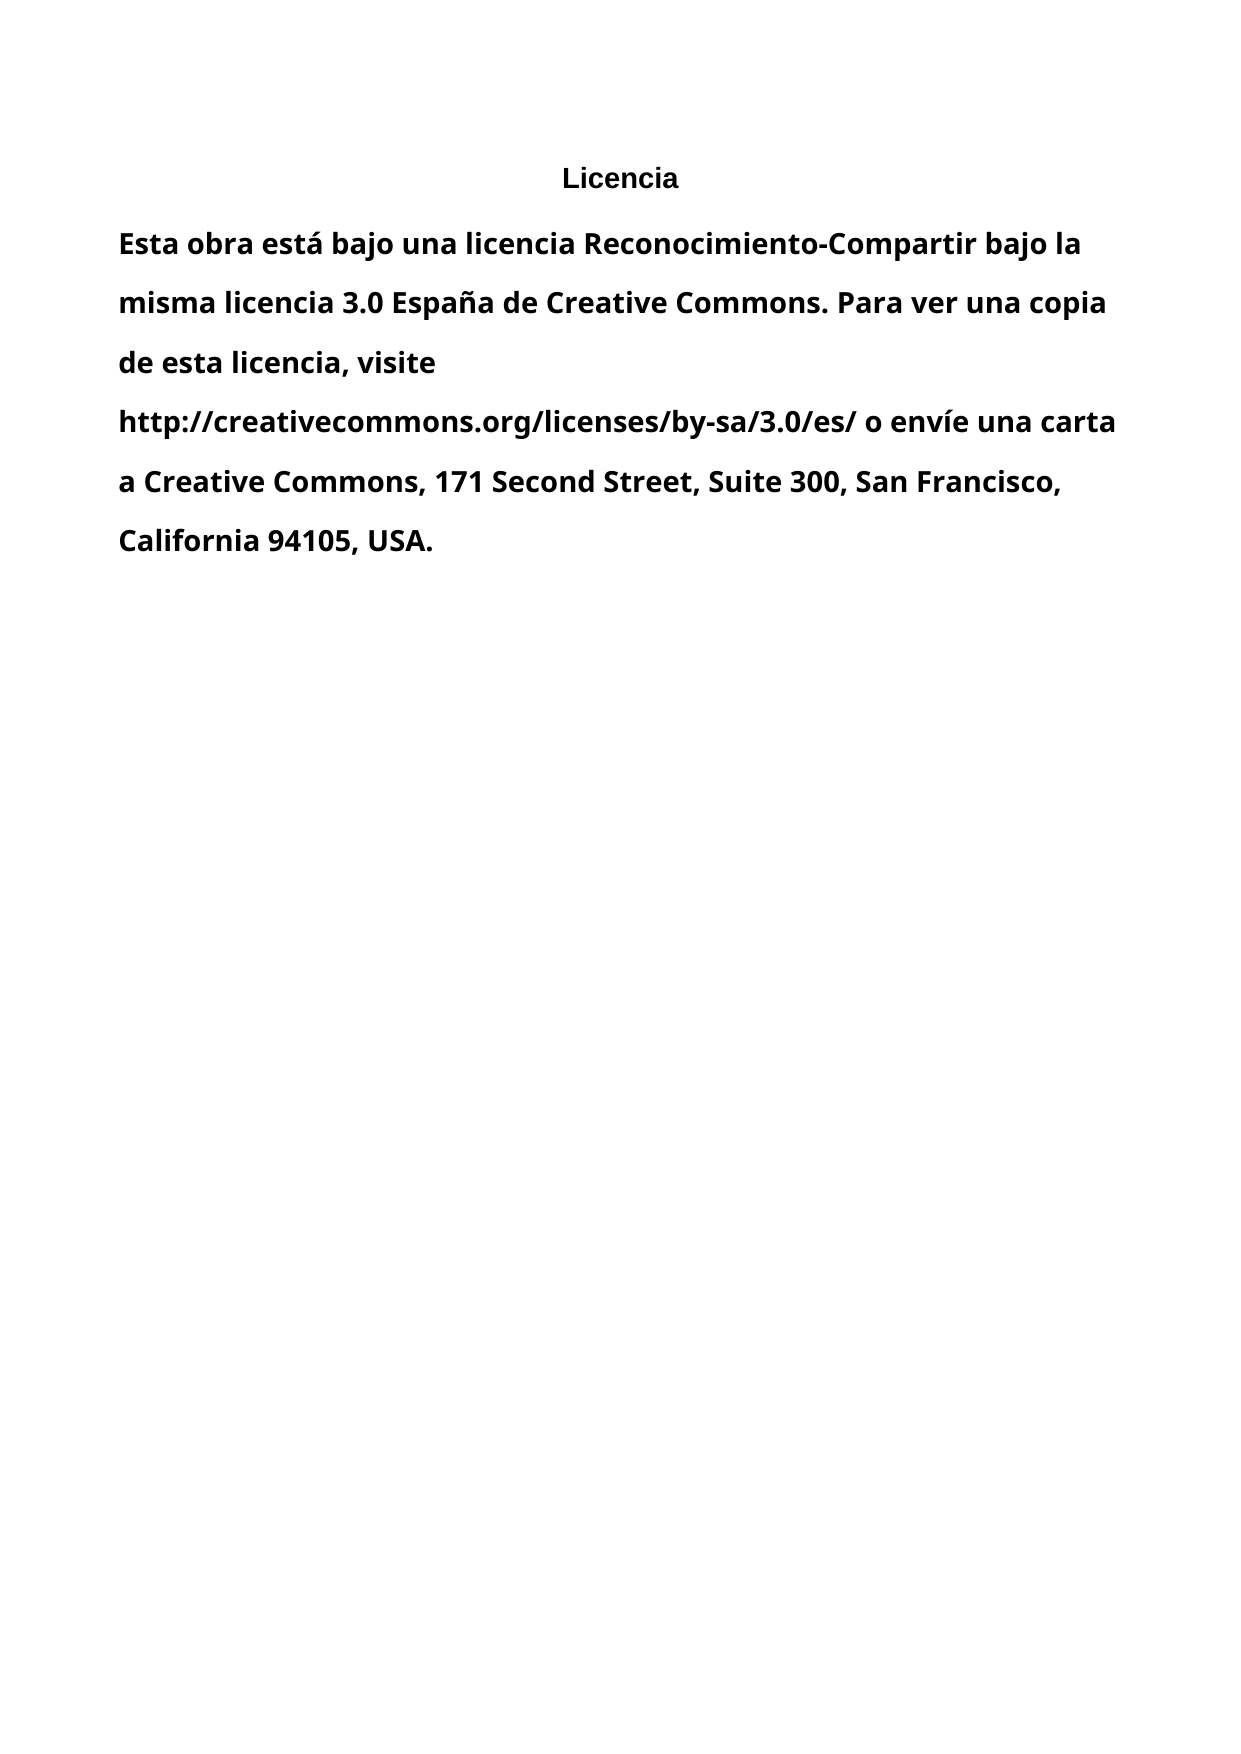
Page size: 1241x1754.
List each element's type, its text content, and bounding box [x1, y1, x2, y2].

text Esta obra está bajo una licencia Reconocimiento-Compartir bajo la misma licencia 3.0 España de Creative Commons. Para ver una copia de esta licencia, visite http://creativecommons.org/licenses/by-sa/3.0/es/ o envíe una carta a Creative Commons, 171 Second Street, Suite 300, San Francisco, California 94105, USA. [118, 223, 1122, 560]
text Licencia [118, 161, 1122, 195]
